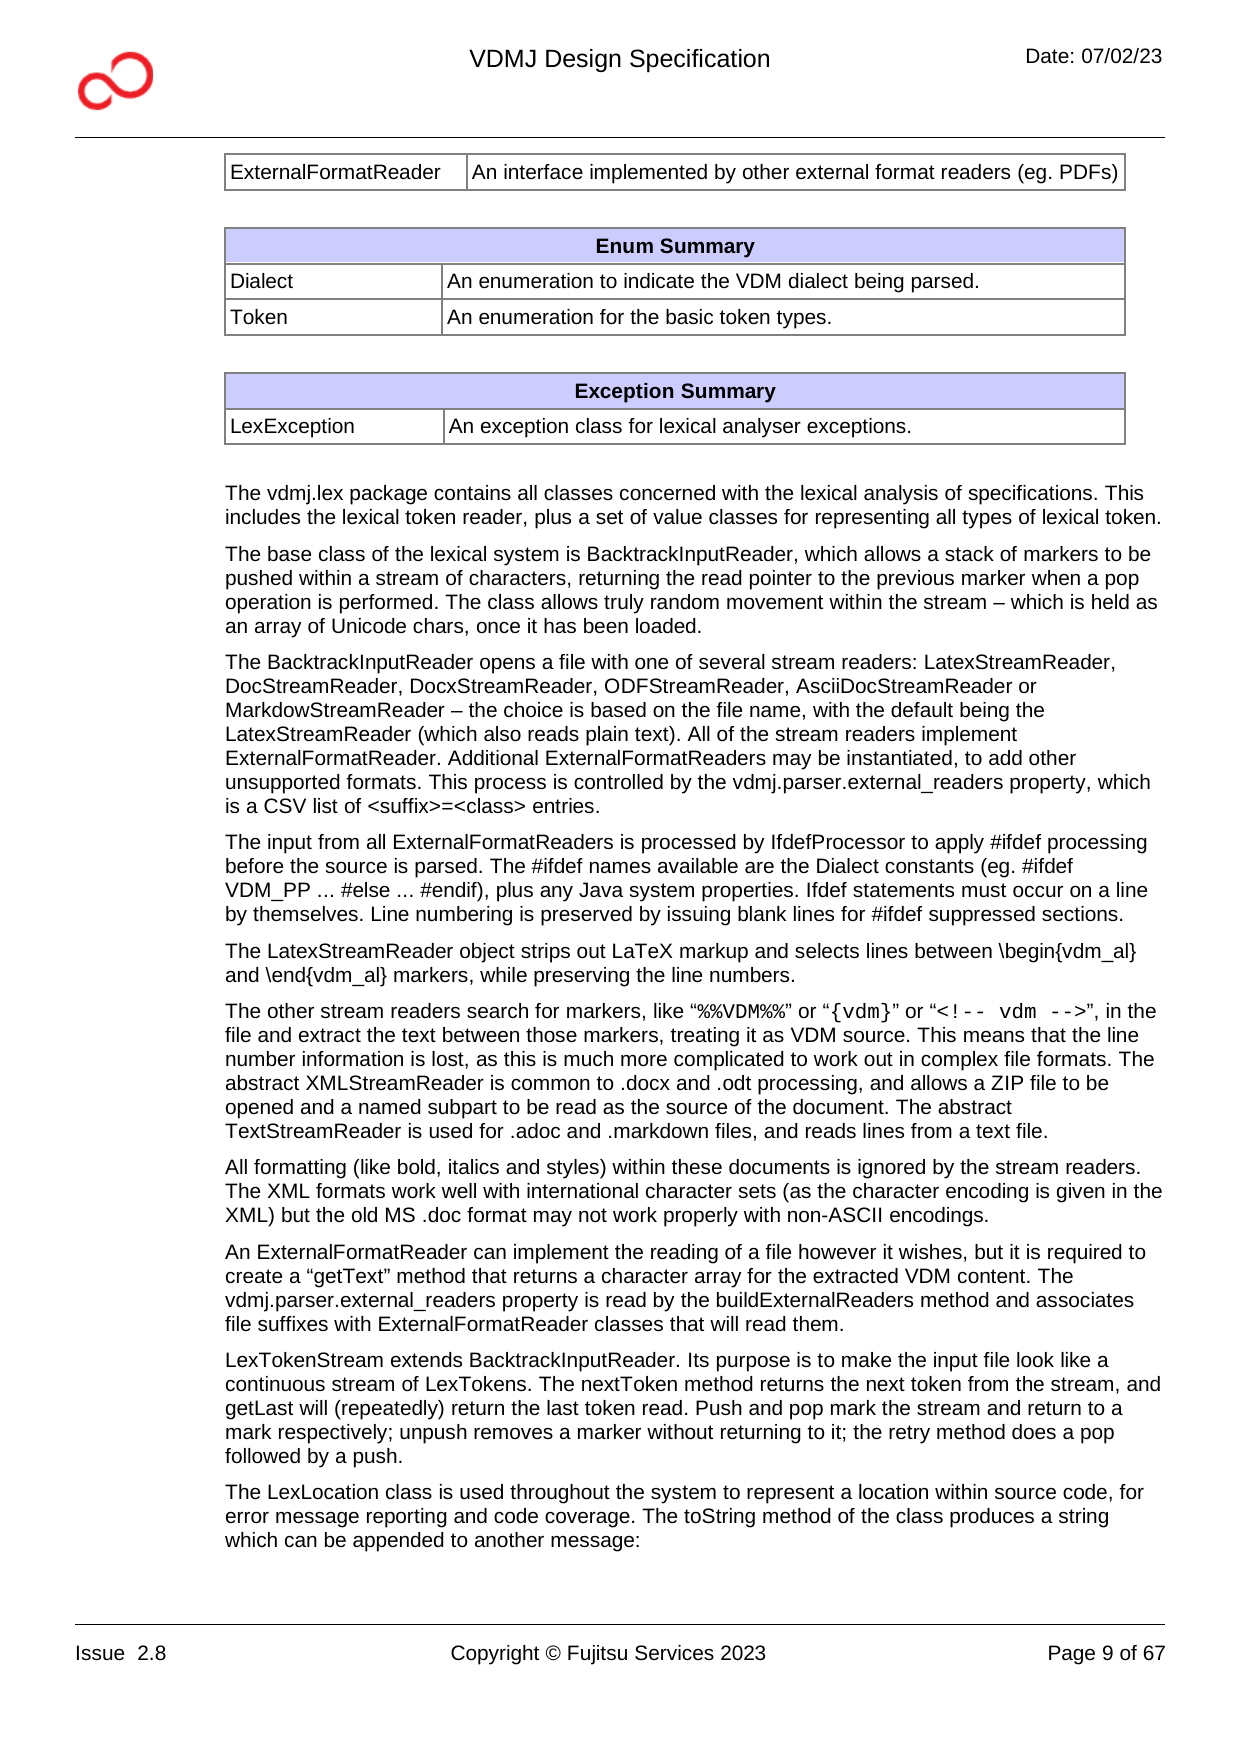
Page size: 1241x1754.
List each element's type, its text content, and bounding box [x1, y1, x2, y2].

text The input from all ExternalFormatReaders is processed by IfdefProcessor to apply #ifdef processing before the source is parsed. The #ifdef names available are the Dialect constants (eg. #ifdef VDM_PP ... #else ... #endif), plus any Java system properties. Ifdef statements must occur on a line by themselves. Line numbering is preserved by issuing blank lines for #ifdef suppressed sections. [225, 831, 1165, 926]
table_header Enum Summary [226, 229, 1124, 262]
table_cell An interface implemented by other external format readers (eg. PDFs) [468, 155, 1124, 188]
text The BacktrackInputReader opens a file with one of several stream readers: LatexStreamReader, DocStreamReader, DocxStreamReader, ODFStreamReader, AsciiDocStreamReader or MarkdowStreamReader – the choice is based on the file name, with the default being the LatexStreamReader (which also reads plain text). All of the stream readers implement ExternalFormatReader. Additional ExternalFormatReaders may be instantiated, to add other unsupported formats. This process is controlled by the vdmj.parser.external_readers property, which is a CSV list of <suffix>=<class> entries. [225, 650, 1165, 818]
text The vdmj.lex package contains all classes concerned with the lexical analysis of specifications. This includes the lexical token reader, plus a set of value classes for representing all types of lexical token. [225, 482, 1165, 529]
text The LatexStreamReader object strips out LaTeX markup and selects lines between \begin{vdm_al} and \end{vdm_al} markers, while preserving the line numbers. [225, 939, 1165, 987]
text An ExternalFormatReader can implement the reading of a file however it wishes, but it is required to create a “getText” method that returns a character array for the extracted VDM content. The vdmj.parser.external_readers property is read by the buildExternalReaders method and associates file suffixes with ExternalFormatReader classes that will read them. [225, 1240, 1165, 1336]
table_cell An exception class for lexical analyser exceptions. [445, 410, 1124, 443]
text The base class of the lexical system is BacktrackInputReader, which allows a stack of markers to be pushed within a stream of characters, returning the read pointer to the previous marker when a pop operation is performed. The class allows truly random movement within the stream – which is held as an array of Unicode chars, once it has been loaded. [225, 542, 1165, 638]
table_cell Dialect [226, 265, 441, 298]
table_cell LexException [226, 410, 443, 443]
table_cell ExternalFormatReader [226, 155, 466, 188]
text The LexLocation class is used throughout the system to represent a location within source code, for error message reporting and code coverage. The toString method of the class produces a string which can be appended to another message: [225, 1481, 1165, 1552]
picture [78, 44, 153, 120]
table_cell Token [226, 300, 441, 333]
text LexTokenStream extends BacktrackInputReader. Its purpose is to make the input file look like a continuous stream of LexTokens. The nextToken method returns the next token from the stream, and getLast will (repeatedly) return the last token read. Push and pop mark the stream and return to a mark respectively; unpush removes a marker without returning to it; the retry method does a pop followed by a push. [225, 1348, 1165, 1468]
table_cell An enumeration for the basic token types. [443, 300, 1124, 333]
text All formatting (like bold, italics and styles) within these documents is ignored by the stream readers. The XML formats work well with international character sets (as the character encoding is given in the XML) but the old MS .doc format may not work properly with non-ASCII encodings. [225, 1156, 1165, 1227]
table_cell An enumeration to indicate the VDM dialect being parsed. [443, 265, 1124, 298]
table_header Exception Summary [226, 374, 1124, 408]
text The other stream readers search for markers, like “%%VDM%%” or “{vdm}” or “<!-- vdm -->”, in the file and extract the text between those markers, treating it as VDM source. This means that the line number information is lost, as this is much more complicated to work out in complex file formats. The abstract XMLStreamReader is common to .docx and .odt processing, and allows a ZIP file to be opened and a named subpart to be read as the source of the document. The abstract TextStreamReader is used for .adoc and .markdown files, and reads lines from a text file. [225, 999, 1165, 1143]
